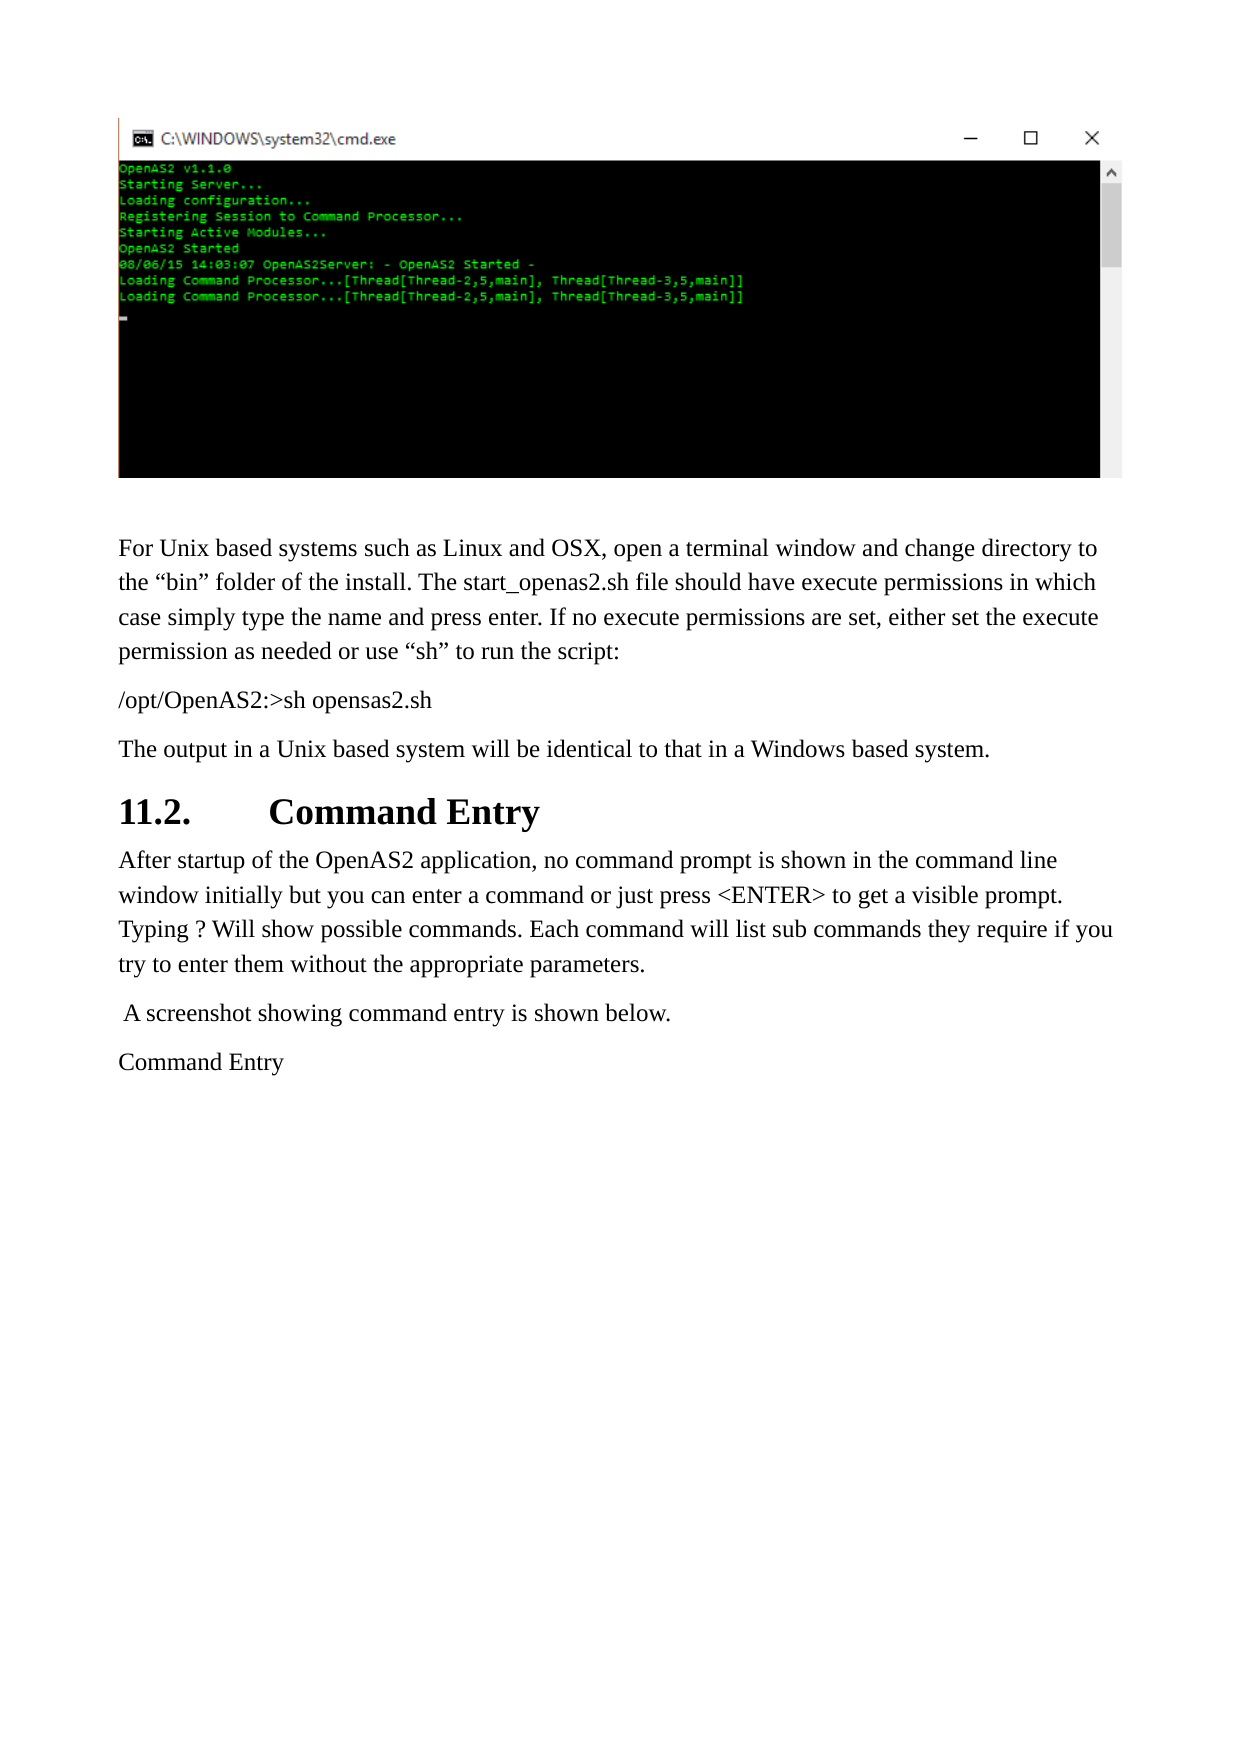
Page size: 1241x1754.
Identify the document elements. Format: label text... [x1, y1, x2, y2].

text Command Entry [118, 1047, 1122, 1076]
picture [118, 118, 1123, 478]
text The output in a Unix based system will be identical to that in a Windows based system. [118, 734, 1122, 763]
subtitle Command Entry [118, 790, 1122, 833]
text A screenshot showing command entry is shown below. [118, 998, 1122, 1027]
text For Unix based systems such as Linux and OSX, open a terminal window and change directory to the “bin” folder of the install. The start_openas2.sh file should have execute permissions in which case simply type the name and press enter. If no execute permissions are set, either set the execute permission as needed or use “sh” to run the script: [118, 533, 1122, 665]
text /opt/OpenAS2:>sh opensas2.sh [118, 685, 1122, 714]
text After startup of the OpenAS2 application, no command prompt is shown in the command line window initially but you can enter a command or just press <ENTER> to get a visible prompt. Typing ? Will show possible commands. Each command will list sub commands they require if you try to enter them without the appropriate parameters. [118, 845, 1122, 977]
